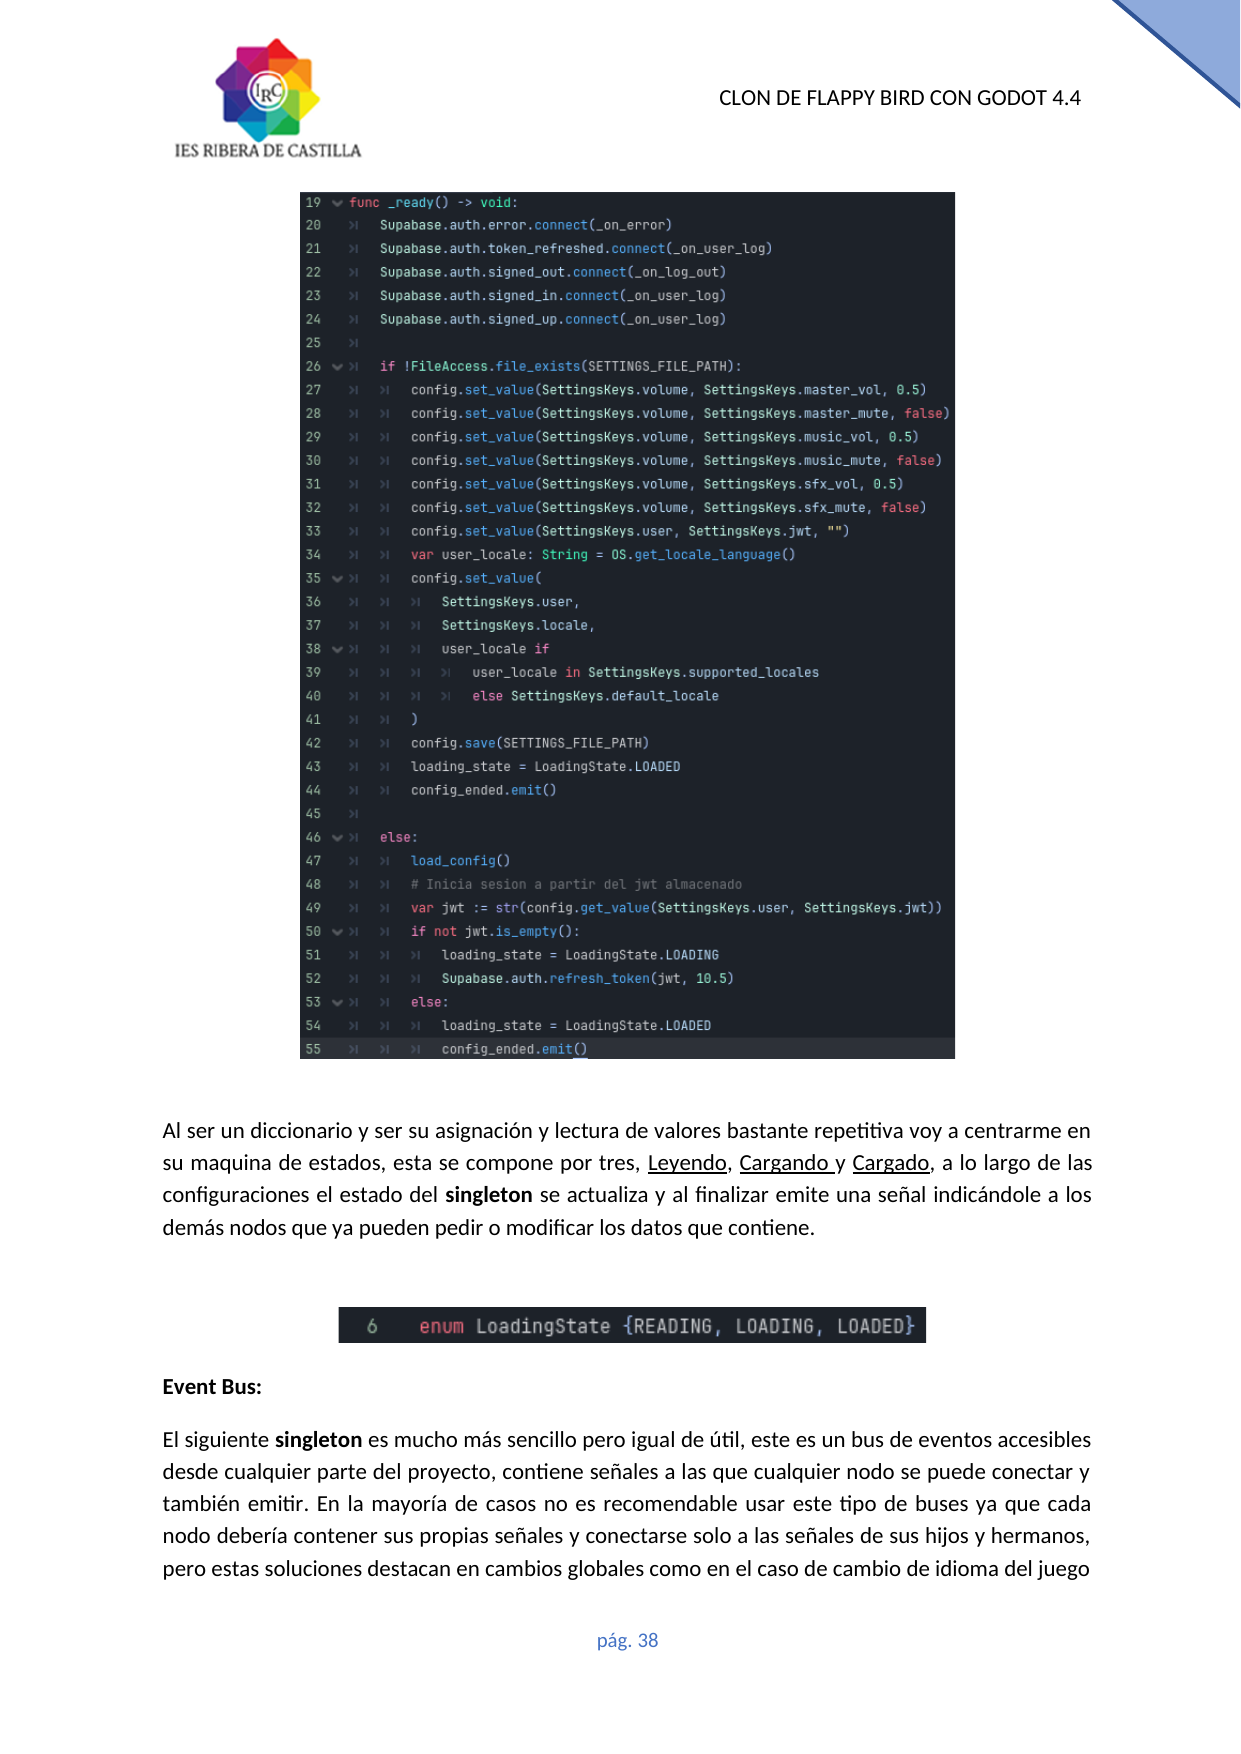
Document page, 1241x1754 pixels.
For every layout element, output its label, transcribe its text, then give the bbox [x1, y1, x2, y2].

text El siguiente singleton es mucho más sencillo pero igual de útil, este es un bus de eventos accesibles desde cualquier parte del proyecto, contiene señales a las que cualquier nodo se puede conectar y también emitir. En la mayoría de casos no es recomendable usar este tipo de buses ya que cada nodo debería contener sus propias señales y conectarse solo a las señales de sus hijos y hermanos, pero estas soluciones destacan en cambios globales como en el caso de cambio de idioma del juego [162, 1425, 1093, 1582]
picture [173, 29, 366, 164]
picture [300, 192, 956, 1059]
text Al ser un diccionario y ser su asignación y lectura de valores bastante repetitiva voy a centrarme en su maquina de estados, esta se compone por tres, Leyendo, Cargando y Cargado, a lo largo de las configuraciones el estado del singleton se actualiza y al finalizar emite una señal indicándole a los demás nodos que ya pueden pedir o modificar los datos que contiene. [162, 1116, 1093, 1241]
text Event Bus: [162, 1319, 1093, 1400]
picture [338, 1307, 927, 1343]
